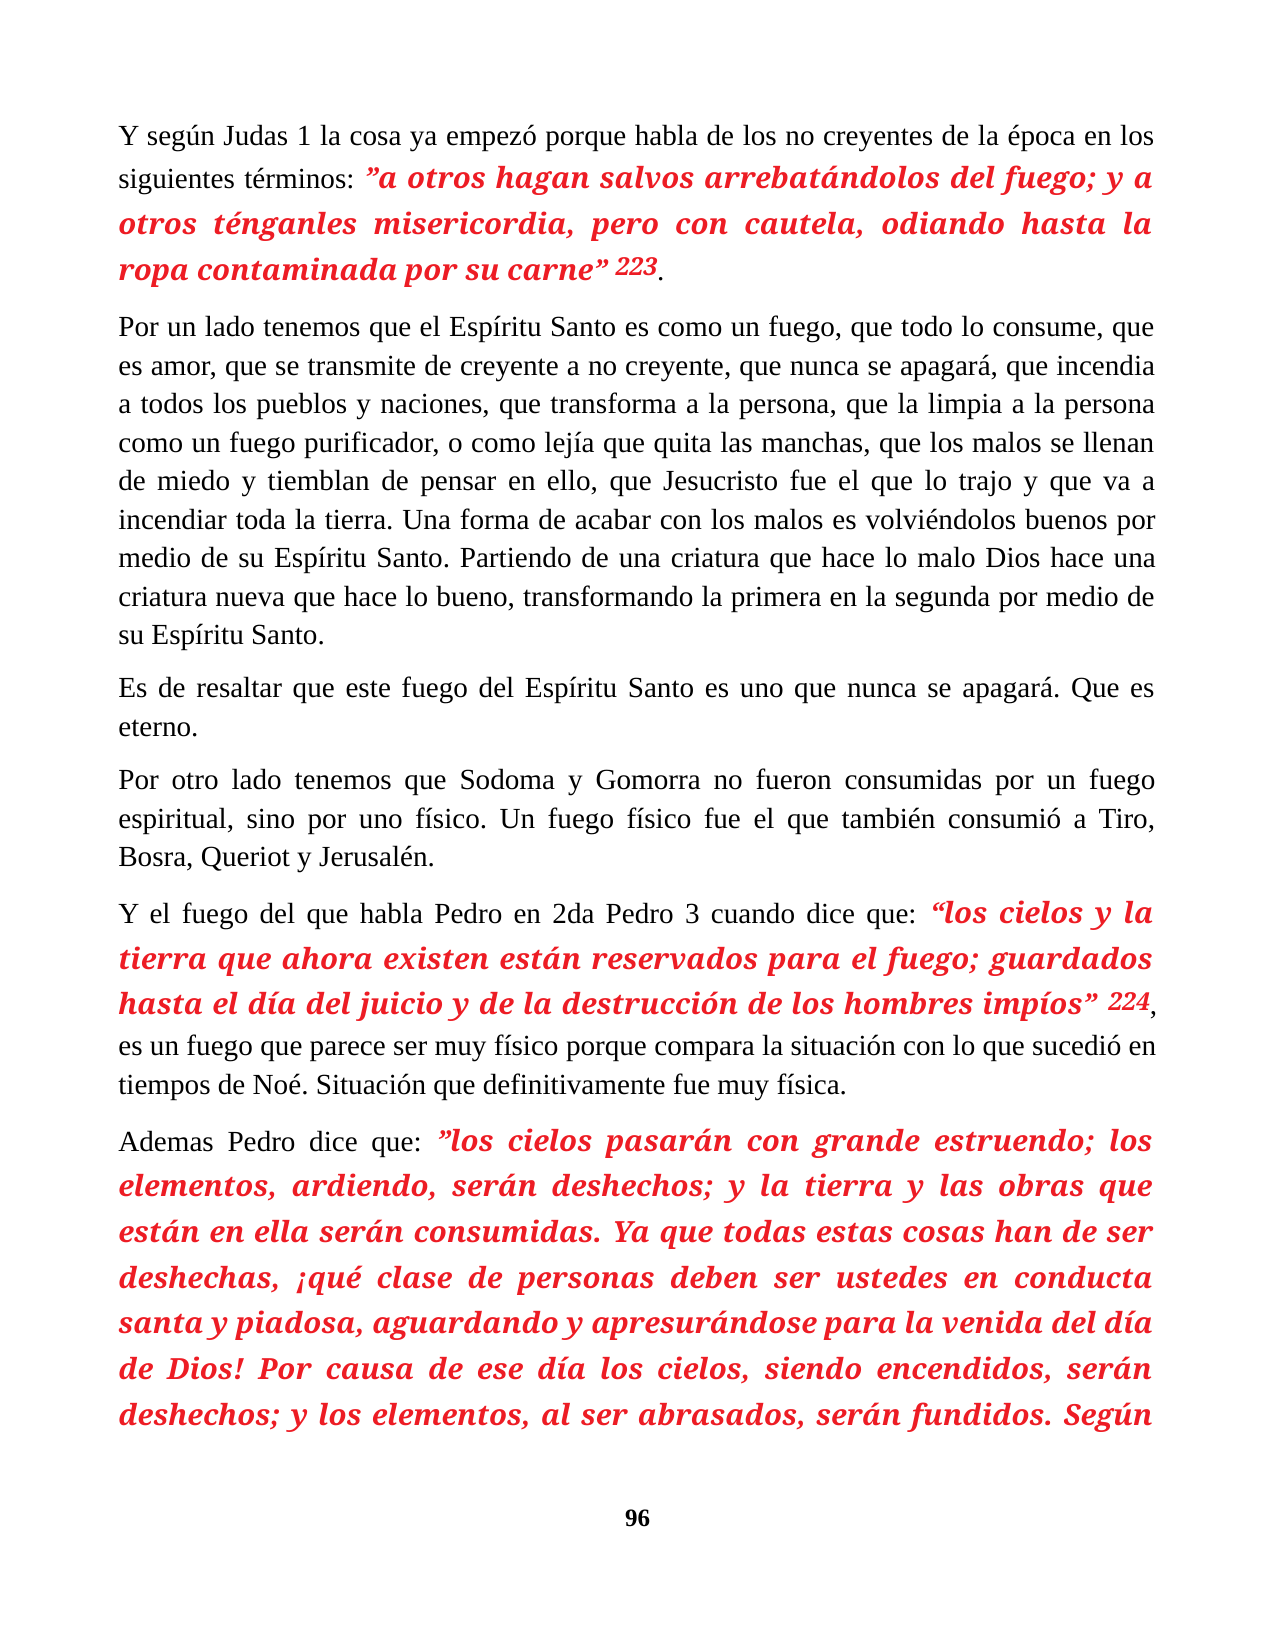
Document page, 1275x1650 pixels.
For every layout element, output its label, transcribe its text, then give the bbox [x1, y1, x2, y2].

text Por un lado tenemos que el Espíritu Santo es como un fuego, que todo lo consume, que es amor, que se transmite de creyente a no creyente, que nunca se apagará, que incendia a todos los pueblos y naciones, que transforma a la persona, que la limpia a la persona como un fuego purificador, o como lejía que quita las manchas, que los malos se llenan de miedo y tiemblan de pensar en ello, que Jesucristo fue el que lo trajo y que va a incendiar toda la tierra. Una forma de acabar con los malos es volviéndolos buenos por medio de su Espíritu Santo. Partiendo de una criatura que hace lo malo Dios hace una criatura nueva que hace lo bueno, transformando la primera en la segunda por medio de su Espíritu Santo. [118, 309, 1157, 651]
text Y según Judas 1 la cosa ya empezó porque habla de los no creyentes de la época en los siguientes términos: ”a otros hagan salvos arrebatándolos del fuego; y a otros ténganles misericordia, pero con cautela, odiando hasta la ropa contaminada por su carne” . [118, 118, 1157, 288]
text Ademas Pedro dice que: ”los cielos pasarán con grande estruendo; los elementos, ardiendo, serán deshechos; y la tierra y las obras que están en ella serán consumidas. Ya que todas estas cosas han de ser deshechas, ¡qué clase de personas deben ser ustedes en conducta santa y piadosa, aguardando y apresurándose para la venida del día de Dios! Por causa de ese día los cielos, siendo encendidos, serán deshechos; y los elementos, al ser abrasados, serán fundidos. Según [118, 1120, 1157, 1433]
text Por otro lado tenemos que Sodoma y Gomorra no fueron consumidas por un fuego espiritual, sino por uno físico. Un fuego físico fue el que también consumió a Tiro, Bosra, Queriot y Jerusalén. [118, 762, 1157, 873]
text Y el fuego del que habla Pedro en 2da Pedro 3 cuando dice que: “los cielos y la tierra que ahora existen están reservados para el fuego; guardados hasta el día del juicio y de la destrucción de los hombres impíos” , es un fuego que parece ser muy físico porque compara la situación con lo que sucedió en tiempos de Noé. Situación que definitivamente fue muy física. [118, 892, 1157, 1100]
text Es de resaltar que este fuego del Espíritu Santo es uno que nunca se apagará. Que es eterno. [118, 671, 1157, 743]
